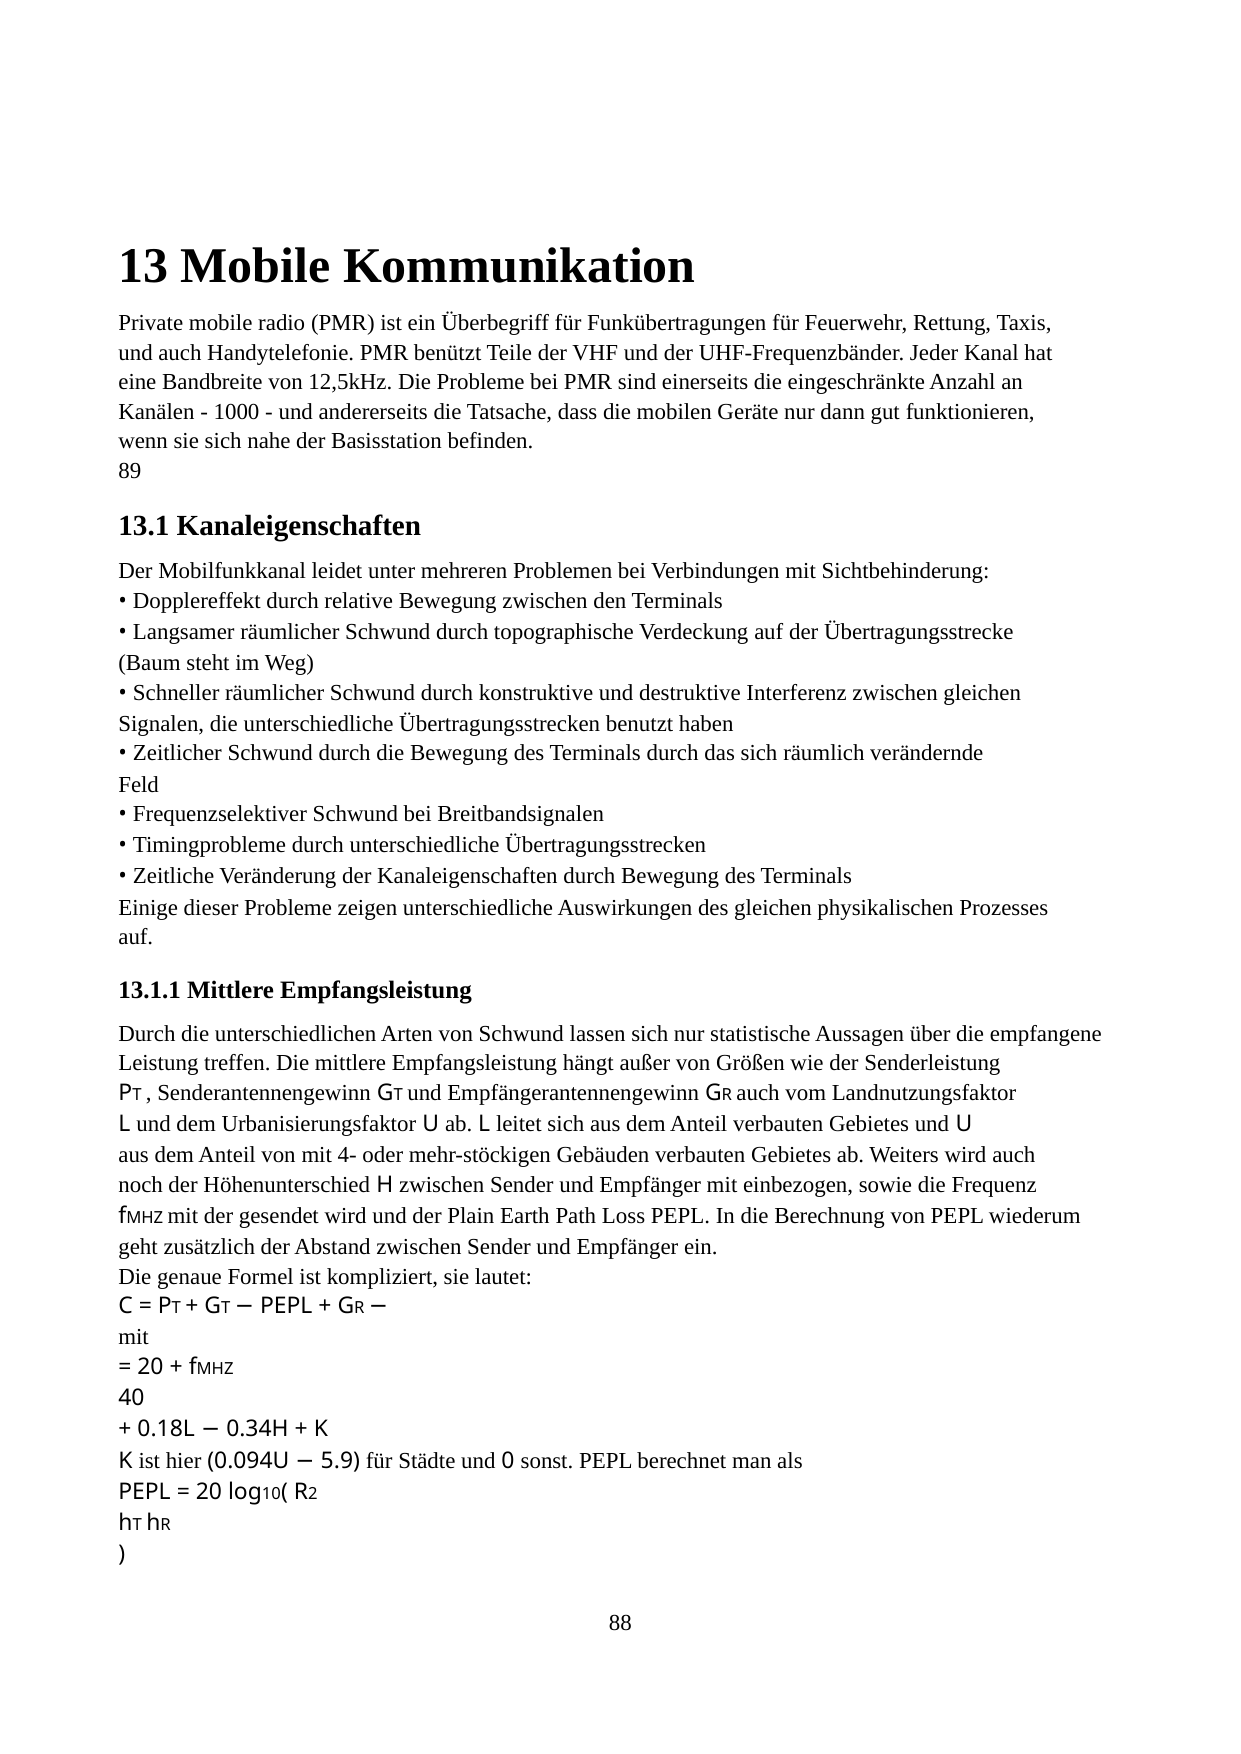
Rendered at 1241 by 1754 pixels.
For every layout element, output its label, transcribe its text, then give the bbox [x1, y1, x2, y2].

text noch der Höhenunterschied H zwischen Sender und Empfänger mit einbezogen, sowie die Frequenz [118, 1168, 1122, 1199]
text hT hR [118, 1506, 1122, 1537]
text Feld [118, 767, 1122, 797]
text ) [118, 1537, 1122, 1568]
text • Zeitlicher Schwund durch die Bewegung des Terminals durch das sich räumlich verändernde [118, 736, 1122, 767]
text 89 [118, 453, 1122, 483]
text Durch die unterschiedlichen Arten von Schwund lassen sich nur statistische Aussagen über die empfangene [118, 1017, 1122, 1046]
text • Dopplereffekt durch relative Bewegung zwischen den Terminals [118, 583, 1122, 615]
text 40 [118, 1381, 1122, 1412]
text + 0.18L − 0.34H + K [118, 1412, 1122, 1443]
text Signalen, die unterschiedliche Übertragungsstrecken benutzt haben [118, 707, 1122, 736]
text auf. [118, 920, 1122, 950]
text PT , Senderantennengewinn GT und Empfängerantennengewinn GR auch vom Landnutzungsfaktor [118, 1076, 1122, 1107]
text und auch Handytelefonie. PMR benützt Teile der VHF und der UHF-Frequenzbänder. Jeder Kanal hat [118, 336, 1122, 365]
text • Zeitliche Veränderung der Kanaleigenschaften durch Bewegung des Terminals [118, 859, 1122, 891]
text geht zusätzlich der Abstand zwischen Sender und Empfänger ein. [118, 1230, 1122, 1259]
text • Schneller räumlicher Schwund durch konstruktive und destruktive Interferenz zwischen gleichen [118, 676, 1122, 707]
text (Baum steht im Weg) [118, 646, 1122, 676]
text wenn sie sich nahe der Basisstation befinden. [118, 424, 1122, 453]
text aus dem Anteil von mit 4- oder mehr-stöckigen Gebäuden verbauten Gebietes ab. Weiters wird auch [118, 1138, 1122, 1168]
text mit [118, 1320, 1122, 1350]
text Leistung treffen. Die mittlere Empfangsleistung hängt außer von Größen wie der Senderleistung [118, 1046, 1122, 1076]
text = 20 + fMHZ [118, 1350, 1122, 1381]
text • Langsamer räumlicher Schwund durch topographische Verdeckung auf der Übertragungsstrecke [118, 615, 1122, 646]
text PEPL = 20 log10( R2 [118, 1475, 1122, 1506]
text K ist hier (0.094U − 5.9) für Städte und 0 sonst. PEPL berechnet man als [118, 1443, 1122, 1475]
text L und dem Urbanisierungsfaktor U ab. L leitet sich aus dem Anteil verbauten Gebietes und U [118, 1107, 1122, 1138]
text Die genaue Formel ist kompliziert, sie lautet: [118, 1259, 1122, 1289]
text • Frequenzselektiver Schwund bei Breitbandsignalen [118, 797, 1122, 828]
text • Timingprobleme durch unterschiedliche Übertragungsstrecken [118, 828, 1122, 859]
text Einige dieser Probleme zeigen unterschiedliche Auswirkungen des gleichen physikalischen Prozesses [118, 891, 1122, 920]
text eine Bandbreite von 12,5kHz. Die Probleme bei PMR sind einerseits die eingeschränkte Anzahl an [118, 365, 1122, 394]
text fMHZ mit der gesendet wird und der Plain Earth Path Loss PEPL. In die Berechnung von PEPL wiederum [118, 1199, 1122, 1230]
subtitle Mittlere Empfangsleistung [118, 975, 1122, 1004]
subtitle Kanaleigenschaften [118, 508, 1122, 542]
text C = PT + GT − PEPL + GR − [118, 1289, 1122, 1320]
text Der Mobilfunkkanal leidet unter mehreren Problemen bei Verbindungen mit Sichtbehinderung: [118, 554, 1122, 583]
subtitle Mobile Kommunikation [118, 236, 1122, 294]
text Private mobile radio (PMR) ist ein Überbegriff für Funkübertragungen für Feuerwehr, Rettung, Taxis, [118, 306, 1122, 336]
text Kanälen - 1000 - und andererseits die Tatsache, dass die mobilen Geräte nur dann gut funktionieren, [118, 394, 1122, 424]
